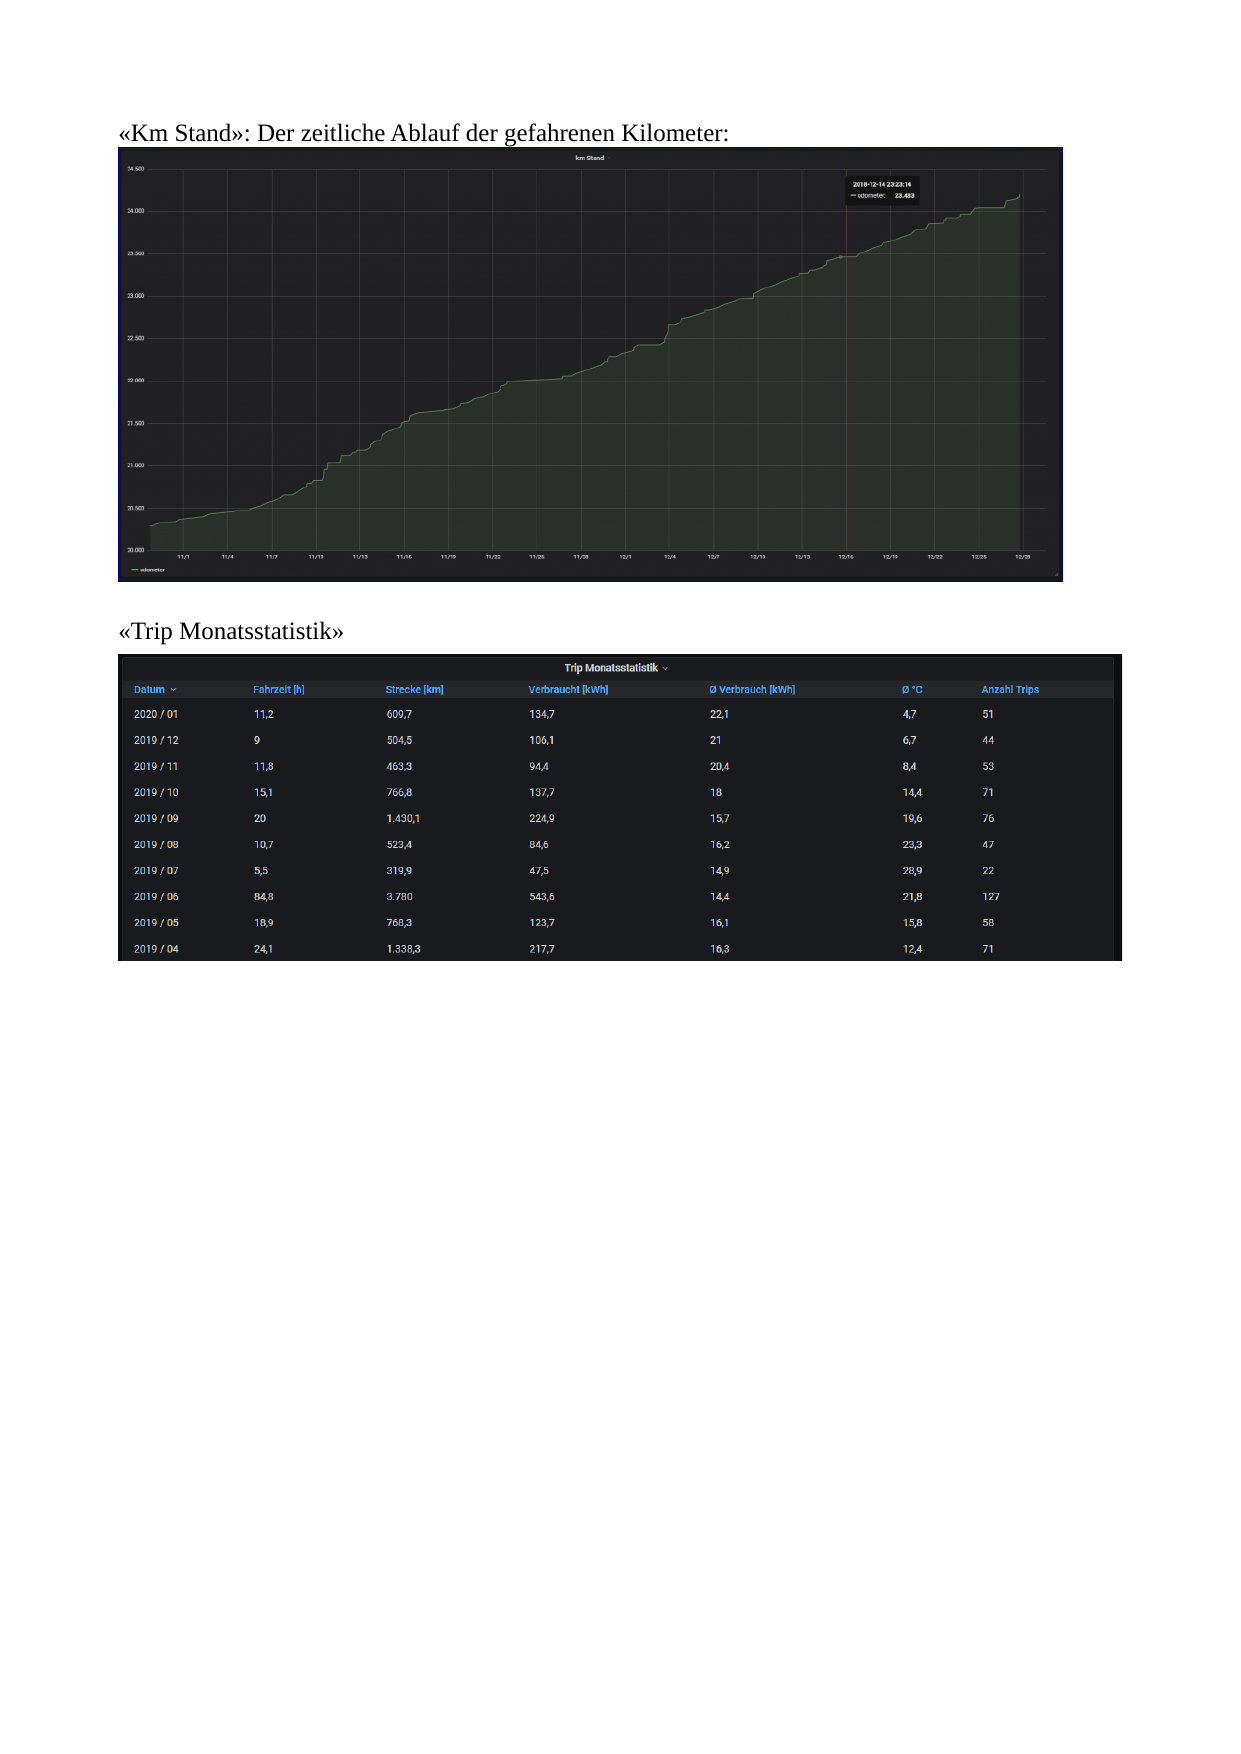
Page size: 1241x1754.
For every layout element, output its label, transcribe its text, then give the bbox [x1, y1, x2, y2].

picture [119, 148, 1062, 581]
text «Km Stand»: Der zeitliche Ablauf der gefahrenen Kilometer: [118, 118, 1122, 148]
picture [118, 654, 1123, 961]
text «Trip Monatsstatistik» [118, 616, 1122, 645]
